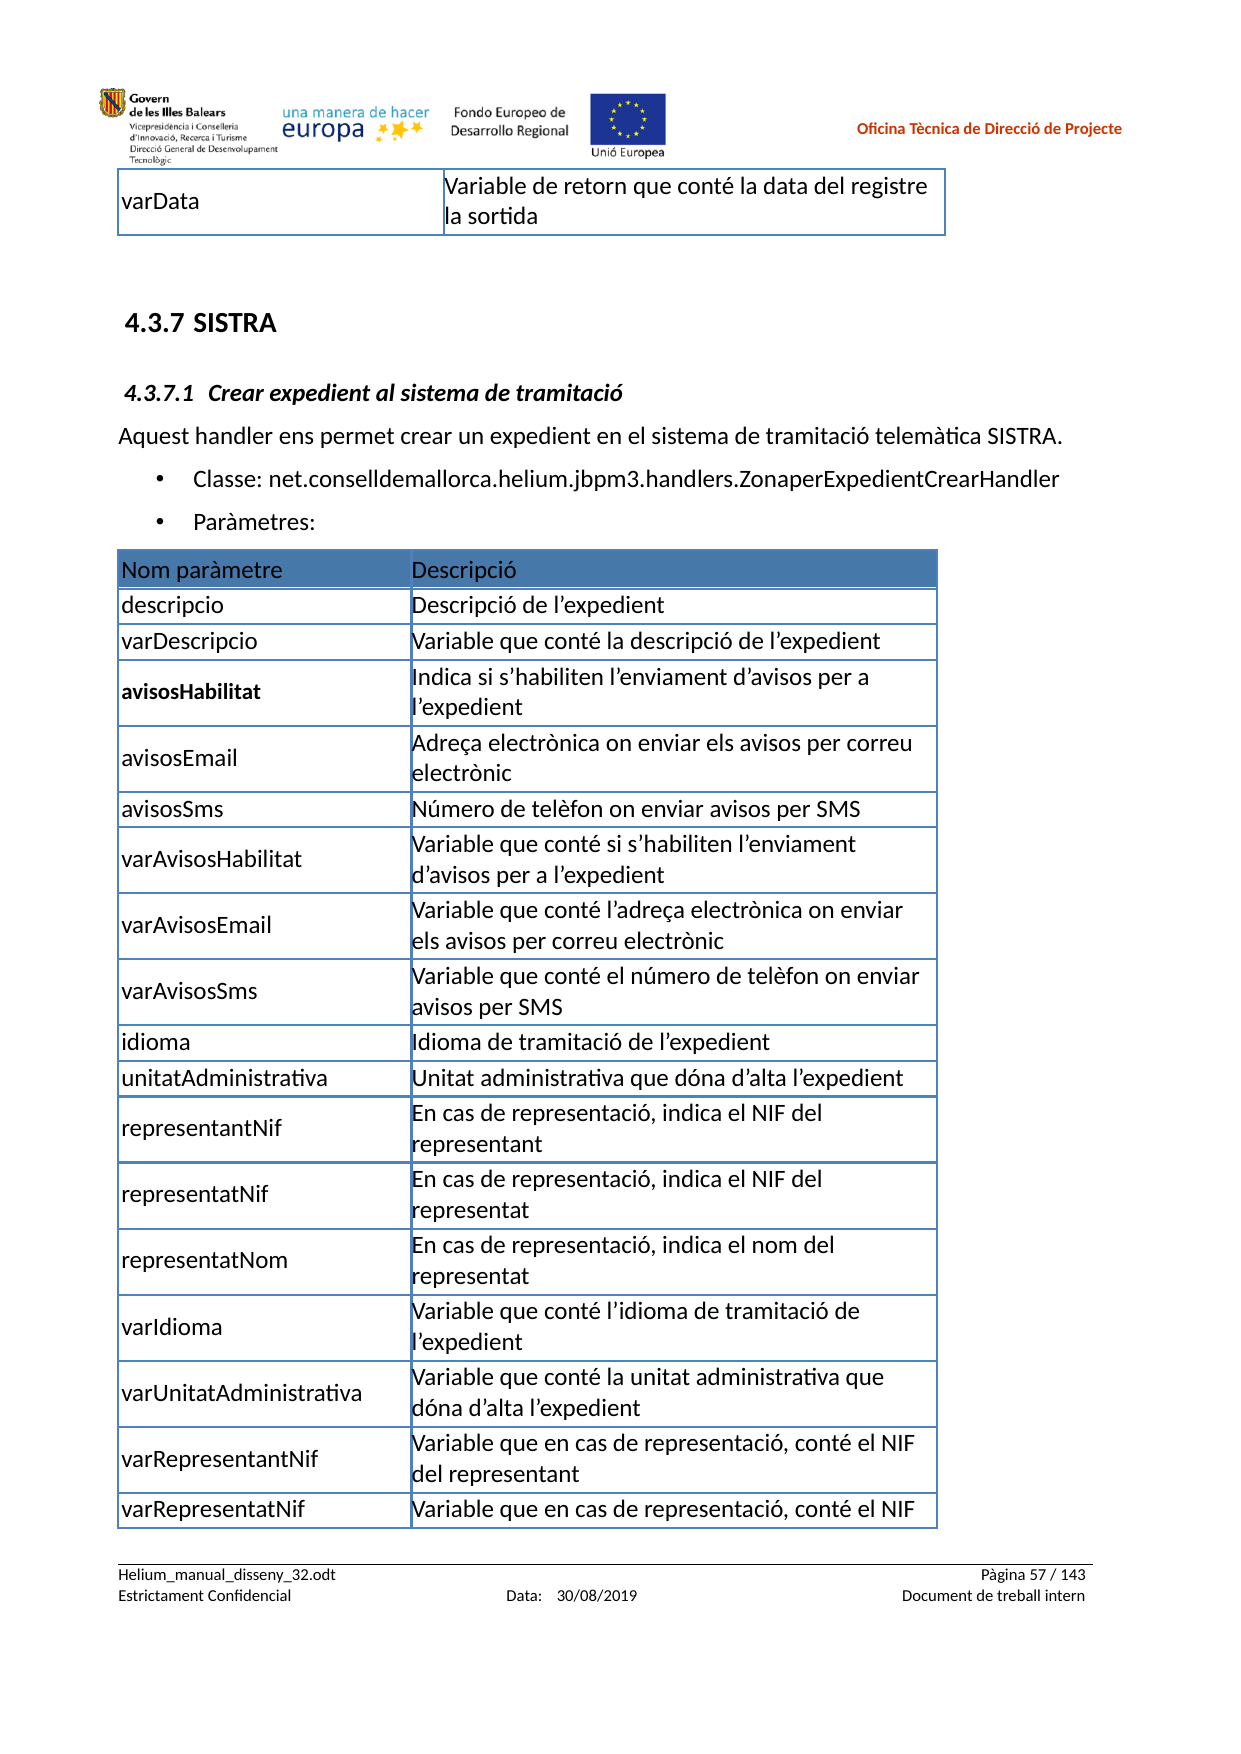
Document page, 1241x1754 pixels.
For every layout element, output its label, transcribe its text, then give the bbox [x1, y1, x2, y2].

table_cell En cas de representació, indica el NIF del representant [413, 1098, 936, 1161]
subtitle Crear expedient al sistema de tramitació [118, 377, 1122, 407]
table_cell Adreça electrònica on enviar els avisos per correu electrònic [413, 727, 936, 791]
table_cell Variable que conté la descripció de l’expedient [413, 625, 936, 658]
table_cell varRepresentatNif [119, 1494, 410, 1527]
table_cell varRepresentantNif [119, 1428, 410, 1492]
table_cell varData [119, 170, 443, 234]
table_cell avisosSms [119, 793, 410, 826]
table_cell representantNif [119, 1098, 410, 1161]
subtitle SISTRA [118, 304, 1122, 340]
table_cell Variable que en cas de representació, conté el NIF [413, 1494, 936, 1527]
table_cell Idioma de tramitació de l’expedient [413, 1026, 936, 1060]
table_cell En cas de representació, indica el NIF del representat [413, 1164, 936, 1227]
table_cell Variable que conté l’adreça electrònica on enviar els avisos per correu electrònic [413, 894, 936, 958]
table_cell varAvisosHabilitat [119, 828, 410, 892]
list Classe: net.conselldemallorca.helium.jbpm3.handlers.ZonaperExpedientCrearHandler [156, 463, 1122, 493]
table_cell Unitat administrativa que dóna d’alta l’expedient [413, 1062, 936, 1095]
table_cell Descripció de l’expedient [413, 590, 936, 623]
picture [99, 87, 668, 166]
table_cell representatNom [119, 1230, 410, 1293]
table_cell varIdioma [119, 1296, 410, 1359]
table_cell idioma [119, 1026, 410, 1060]
table_cell varAvisosSms [119, 960, 410, 1024]
table_header Nom paràmetre [119, 551, 410, 587]
table_cell unitatAdministrativa [119, 1062, 410, 1095]
table_cell En cas de representació, indica el nom del representat [413, 1230, 936, 1293]
table_cell varUnitatAdministrativa [119, 1362, 410, 1426]
table_cell descripcio [119, 590, 410, 623]
list Paràmetres: [156, 506, 1122, 537]
table_cell avisosEmail [119, 727, 410, 791]
table_cell Número de telèfon on enviar avisos per SMS [413, 793, 936, 826]
table_cell Variable que conté la unitat administrativa que dóna d’alta l’expedient [413, 1362, 936, 1426]
table_cell representatNif [119, 1164, 410, 1227]
text Aquest handler ens permet crear un expedient en el sistema de tramitació telemàtica SISTRA. [118, 420, 1122, 451]
table_cell Indica si s’habiliten l’enviament d’avisos per a l’expedient [413, 661, 936, 724]
table_header Descripció [413, 551, 936, 587]
table_cell Variable que en cas de representació, conté el NIF del representant [413, 1428, 936, 1492]
table_cell Variable que conté l’idioma de tramitació de l’expedient [413, 1296, 936, 1359]
table_cell Variable que conté el número de telèfon on enviar avisos per SMS [413, 960, 936, 1024]
table_cell varDescripcio [119, 625, 410, 658]
table_cell Variable que conté si s’habiliten l’enviament d’avisos per a l’expedient [413, 828, 936, 892]
table_cell Variable de retorn que conté la data del registre la sortida [445, 170, 944, 234]
table_cell avisosHabilitat [119, 661, 410, 724]
table_cell varAvisosEmail [119, 894, 410, 958]
